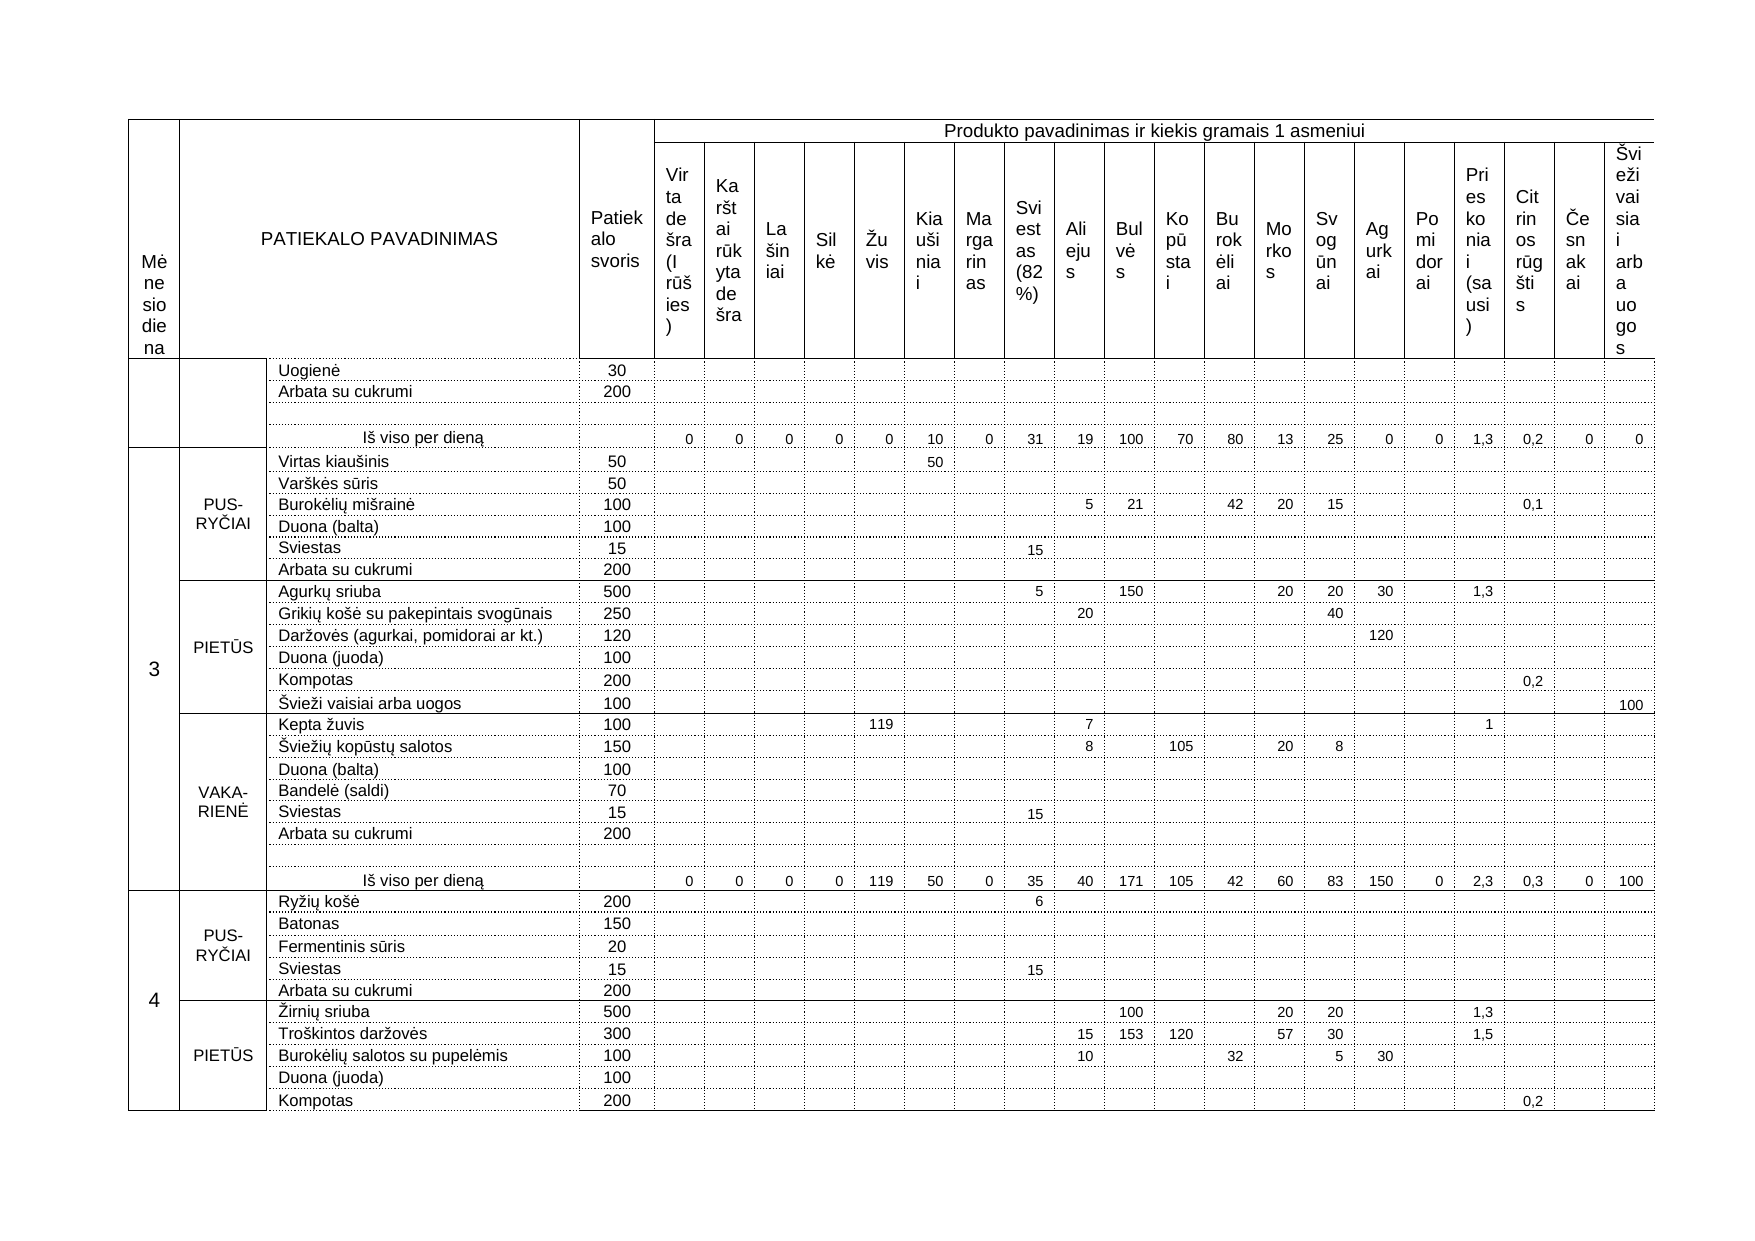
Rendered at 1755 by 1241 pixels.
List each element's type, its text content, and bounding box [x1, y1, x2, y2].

table_cell [1054, 402, 1104, 424]
table_cell Bandelė (saldi) [267, 779, 579, 800]
table_cell 0,3 [1504, 866, 1554, 889]
table_cell [904, 844, 954, 866]
table_cell [1604, 359, 1654, 380]
table_cell [754, 602, 804, 624]
table_cell [804, 800, 854, 822]
table_cell [1404, 493, 1454, 514]
table_cell [1254, 380, 1304, 402]
table_cell Arbata su cukrumi [267, 558, 579, 580]
table_cell [1354, 471, 1404, 493]
table_cell [704, 380, 754, 402]
table_cell 70 [579, 779, 654, 800]
table_cell 120 [1354, 624, 1404, 646]
table_cell Citrinos rūgštis [1505, 143, 1554, 358]
table_cell 7 [1054, 714, 1104, 735]
table_cell [1004, 668, 1054, 689]
table_cell Lašiniai [755, 143, 804, 358]
table_cell [1554, 471, 1604, 493]
table_cell 35 [1004, 866, 1054, 889]
table_cell [1454, 735, 1504, 757]
table_cell [1304, 624, 1354, 646]
table_cell [1554, 757, 1604, 778]
table_cell [1404, 447, 1454, 471]
table_cell [704, 911, 754, 935]
table_cell [1254, 402, 1304, 424]
table_cell [1504, 935, 1554, 957]
table_cell Virtas kiaušinis [267, 447, 579, 471]
table_cell [1154, 1001, 1204, 1022]
table_cell [1454, 800, 1504, 822]
table_cell [1404, 735, 1454, 757]
table_cell 0 [754, 866, 804, 889]
table_cell [704, 558, 754, 580]
table_cell [1304, 779, 1354, 800]
table_cell [704, 822, 754, 844]
table_cell [1554, 668, 1604, 689]
table_cell [754, 493, 804, 514]
table_cell 0 [1604, 424, 1654, 447]
table_cell [1254, 714, 1304, 735]
table_cell [854, 844, 904, 866]
table_cell [1354, 935, 1404, 957]
table_cell Švieži vaisiai arba uogos [1605, 143, 1654, 358]
table_cell [1554, 1001, 1604, 1022]
table_cell [1104, 602, 1154, 624]
table_cell [854, 447, 904, 471]
table_cell [1304, 380, 1354, 402]
table_cell 0 [1404, 424, 1454, 447]
table_cell [804, 668, 854, 689]
table_cell 500 [579, 581, 654, 602]
table_cell [1054, 471, 1104, 493]
table_cell [1554, 1088, 1604, 1110]
table_cell [1254, 359, 1304, 380]
table_cell 100 [1604, 690, 1654, 713]
table_cell 50 [579, 447, 654, 471]
table_cell [1104, 1088, 1154, 1110]
table_cell [1004, 1022, 1054, 1044]
table_cell [1054, 979, 1104, 1000]
table_cell [1554, 891, 1604, 911]
table_cell [1304, 714, 1354, 735]
table_cell [654, 536, 704, 558]
table_cell [1604, 757, 1654, 778]
table_cell PUS- RYČIAI [180, 891, 266, 1000]
table_cell [1604, 735, 1654, 757]
table_cell [1304, 471, 1354, 493]
table_cell [1354, 447, 1404, 471]
table_cell [1604, 1044, 1654, 1066]
table_cell Agurkų sriuba [267, 581, 579, 602]
table_cell 40 [1054, 866, 1104, 889]
table_cell [1104, 359, 1154, 380]
table_cell [904, 935, 954, 957]
table_cell [1454, 536, 1504, 558]
table_cell [904, 515, 954, 536]
table_cell Duona (balta) [267, 757, 579, 778]
table_cell [1504, 402, 1554, 424]
table_cell 2,3 [1454, 866, 1504, 889]
table_cell [1554, 624, 1604, 646]
table_cell 8 [1304, 735, 1354, 757]
table_cell [954, 935, 1004, 957]
table_cell [654, 447, 704, 471]
table_cell [904, 911, 954, 935]
table_cell [1454, 822, 1504, 844]
table_cell Kepta žuvis [267, 714, 579, 735]
table_cell [954, 447, 1004, 471]
table_cell [1254, 1088, 1304, 1110]
table_cell [1554, 402, 1604, 424]
table_cell [1604, 447, 1654, 471]
table_cell [954, 735, 1004, 757]
table_cell [1154, 822, 1204, 844]
table_cell [1404, 1001, 1454, 1022]
table_cell 42 [1204, 493, 1254, 514]
table_cell [1154, 515, 1204, 536]
table_cell [1004, 1001, 1054, 1022]
table_cell [1004, 558, 1054, 580]
table_cell PUS- RYČIAI [180, 448, 266, 580]
table_cell [1604, 891, 1654, 911]
table_cell [1104, 1044, 1154, 1066]
table_cell 100 [579, 1044, 654, 1066]
table_cell 15 [579, 800, 654, 822]
table_cell [1154, 624, 1204, 646]
table_cell [954, 471, 1004, 493]
table_cell [754, 402, 804, 424]
table_cell [1554, 1022, 1604, 1044]
table_cell Batonas [267, 911, 579, 935]
table_cell [1104, 844, 1154, 866]
table_cell [954, 359, 1004, 380]
table_cell Iš viso per dieną [267, 424, 579, 447]
table_cell [1204, 1066, 1254, 1088]
table_cell [1204, 690, 1254, 713]
table_cell [1454, 359, 1504, 380]
table_cell [1504, 1044, 1554, 1066]
table_cell [1104, 690, 1154, 713]
table_cell [804, 935, 854, 957]
table_cell [1004, 911, 1054, 935]
table_cell Prieskoniai (sausi) [1455, 143, 1504, 358]
table_header Mėnesio diena [129, 120, 179, 358]
table_cell 1 [1454, 714, 1504, 735]
table_cell [1554, 380, 1604, 402]
table_cell [1104, 471, 1154, 493]
table_cell [1454, 471, 1504, 493]
table_cell [1504, 979, 1554, 1000]
table_cell [704, 1066, 754, 1088]
table_cell Varškės sūris [267, 471, 579, 493]
table_cell [954, 714, 1004, 735]
table_cell [904, 1044, 954, 1066]
table_cell [1454, 602, 1504, 624]
table_cell 10 [904, 424, 954, 447]
table_cell [1154, 800, 1204, 822]
table_cell 0 [754, 424, 804, 447]
table_cell [704, 935, 754, 957]
table_cell [1404, 844, 1454, 866]
table_cell [1054, 1066, 1104, 1088]
table_cell [904, 536, 954, 558]
table_cell [954, 581, 1004, 602]
table_cell [704, 714, 754, 735]
table_cell [804, 581, 854, 602]
table_cell [1104, 735, 1154, 757]
table_cell [1004, 1044, 1054, 1066]
table_cell [1254, 668, 1304, 689]
table_cell [904, 714, 954, 735]
table_cell [754, 1022, 804, 1044]
table_cell [854, 757, 904, 778]
table_cell [1254, 911, 1304, 935]
table_cell [1154, 1088, 1204, 1110]
table_cell [129, 359, 179, 447]
table_cell [1404, 690, 1454, 713]
table_cell [1154, 935, 1204, 957]
table_cell [1204, 891, 1254, 911]
table_cell [654, 935, 704, 957]
table_cell 0 [804, 866, 854, 889]
table_cell Daržovės (agurkai, pomidorai ar kt.) [267, 624, 579, 646]
table_cell Uogienė [267, 358, 579, 380]
table_cell [1454, 1066, 1504, 1088]
table_cell [1004, 602, 1054, 624]
table_cell [1554, 935, 1604, 957]
table_cell [1204, 779, 1254, 800]
table_cell [754, 581, 804, 602]
table_cell [854, 690, 904, 713]
table_cell [704, 690, 754, 713]
table_cell [1454, 558, 1504, 580]
table_cell [1154, 779, 1204, 800]
table_cell Sviestas [267, 536, 579, 558]
table_cell [1154, 1066, 1204, 1088]
table_cell [1354, 668, 1404, 689]
table_cell [804, 690, 854, 713]
table_cell 19 [1054, 424, 1104, 447]
table_cell [1554, 1044, 1604, 1066]
table_cell [1254, 646, 1304, 668]
table_cell [1254, 800, 1304, 822]
table_cell [854, 380, 904, 402]
table_cell [654, 1022, 704, 1044]
table_cell [654, 646, 704, 668]
table_cell [1404, 1066, 1454, 1088]
table_cell [654, 690, 704, 713]
table_cell [1354, 515, 1404, 536]
table_cell [854, 911, 904, 935]
table_cell [1304, 1066, 1354, 1088]
table_cell [654, 844, 704, 866]
table_cell Silkė [805, 143, 854, 358]
table_cell [754, 471, 804, 493]
table_cell 50 [579, 471, 654, 493]
table_cell [954, 515, 1004, 536]
table_cell [1054, 911, 1104, 935]
table_cell 0 [804, 424, 854, 447]
table_cell [1454, 779, 1504, 800]
table_cell [1604, 957, 1654, 978]
table_cell 0 [1354, 424, 1404, 447]
table_cell [1154, 646, 1204, 668]
table_cell 1,3 [1454, 1001, 1504, 1022]
table_cell 15 [579, 536, 654, 558]
table_cell 0 [1404, 866, 1454, 889]
table_cell [1354, 735, 1404, 757]
table_cell [1604, 515, 1654, 536]
table_cell [654, 979, 704, 1000]
table_cell [704, 1001, 754, 1022]
table_cell [1354, 779, 1404, 800]
table_cell Duona (juoda) [267, 1066, 579, 1088]
table_cell Fermentinis sūris [267, 935, 579, 957]
table_cell Kiaušiniai [905, 143, 954, 358]
table_cell [904, 979, 954, 1000]
table_cell 0,2 [1504, 1088, 1554, 1110]
table_cell [1504, 911, 1554, 935]
table_cell [1604, 1088, 1654, 1110]
table_cell [1204, 581, 1254, 602]
table_cell [954, 690, 1004, 713]
table_cell Iš viso per dieną [267, 866, 579, 889]
table_cell [854, 668, 904, 689]
table_cell [904, 602, 954, 624]
table_cell [1104, 624, 1154, 646]
table_cell [704, 402, 754, 424]
table_cell [1054, 1001, 1104, 1022]
table_cell [1354, 536, 1404, 558]
table_cell [754, 447, 804, 471]
table_cell [804, 471, 854, 493]
table_cell [1154, 402, 1204, 424]
table_cell [1554, 844, 1604, 866]
table_cell [1304, 911, 1354, 935]
table_cell [1054, 536, 1104, 558]
table_cell 10 [1054, 1044, 1104, 1066]
table_cell [704, 646, 754, 668]
table_cell [1004, 935, 1054, 957]
table_cell [1304, 558, 1354, 580]
table_cell [704, 536, 754, 558]
table_cell [1154, 668, 1204, 689]
table_cell Žuvis [855, 143, 904, 358]
table_cell [1054, 800, 1104, 822]
table_cell [754, 515, 804, 536]
table_cell [1254, 891, 1304, 911]
table_cell [1154, 911, 1204, 935]
table_cell 20 [1054, 602, 1104, 624]
table_cell [954, 891, 1004, 911]
table_cell [904, 891, 954, 911]
table_cell Arbata su cukrumi [267, 979, 579, 1000]
table_cell [1154, 380, 1204, 402]
table_cell [804, 822, 854, 844]
table_cell [704, 581, 754, 602]
table_cell [1554, 957, 1604, 978]
table_cell [1054, 822, 1104, 844]
table_cell [854, 646, 904, 668]
table_cell [1604, 493, 1654, 514]
table_cell 31 [1004, 424, 1054, 447]
table_cell [904, 1001, 954, 1022]
table_cell 150 [579, 735, 654, 757]
table_cell [754, 800, 804, 822]
table_cell [1104, 800, 1154, 822]
table_cell [754, 911, 804, 935]
table_cell [1254, 1044, 1304, 1066]
table_cell [1004, 624, 1054, 646]
table_cell [954, 536, 1004, 558]
table_cell 100 [579, 1066, 654, 1088]
table_cell [654, 515, 704, 536]
table_cell [854, 979, 904, 1000]
table_cell [1504, 714, 1554, 735]
table_cell [904, 380, 954, 402]
table_cell Agurkai [1355, 143, 1404, 358]
table_cell [754, 558, 804, 580]
table_cell [704, 624, 754, 646]
table_cell [1354, 891, 1404, 911]
table_cell [1054, 624, 1104, 646]
table_cell 100 [579, 690, 654, 713]
table_cell [1154, 957, 1204, 978]
table_cell [1004, 690, 1054, 713]
table_cell [1104, 891, 1154, 911]
table_cell [854, 493, 904, 514]
table_cell [854, 891, 904, 911]
table_cell [1604, 402, 1654, 424]
table_cell [1204, 979, 1254, 1000]
table_cell VAKA-RIENĖ [180, 714, 266, 889]
table_cell 20 [1304, 1001, 1354, 1022]
table_cell [1254, 757, 1304, 778]
table_cell 0 [954, 866, 1004, 889]
table_cell 5 [1304, 1044, 1354, 1066]
table_cell [1154, 581, 1204, 602]
table_cell [1004, 757, 1054, 778]
table_cell [1204, 1088, 1254, 1110]
table_cell [754, 822, 804, 844]
table_cell [1404, 779, 1454, 800]
table_cell [1604, 979, 1654, 1000]
table_cell [1004, 822, 1054, 844]
table_cell [1454, 690, 1504, 713]
table_cell [1304, 1088, 1354, 1110]
table_cell [704, 957, 754, 978]
table_cell [1604, 1022, 1654, 1044]
table_cell [704, 493, 754, 514]
table_cell [704, 979, 754, 1000]
table_cell [1504, 957, 1554, 978]
table_cell [1604, 471, 1654, 493]
table_cell [1504, 690, 1554, 713]
table_cell [854, 822, 904, 844]
table_cell [1404, 359, 1454, 380]
table_cell [1304, 844, 1354, 866]
table_cell [1304, 757, 1354, 778]
table_cell [754, 624, 804, 646]
table_cell [854, 624, 904, 646]
table_cell Burokėlių mišrainė [267, 493, 579, 514]
table_cell [1404, 646, 1454, 668]
table_cell [904, 735, 954, 757]
table_cell [1454, 646, 1504, 668]
table_cell [804, 359, 854, 380]
table_cell 153 [1104, 1022, 1154, 1044]
table_cell [1304, 536, 1354, 558]
table_cell [954, 757, 1004, 778]
table_cell [1204, 735, 1254, 757]
table_cell [1154, 714, 1204, 735]
table_cell [654, 624, 704, 646]
table_cell [954, 911, 1004, 935]
table_cell [854, 735, 904, 757]
table_cell Kopūstai [1155, 143, 1204, 358]
table_cell 0,2 [1504, 668, 1554, 689]
table_cell [1104, 714, 1154, 735]
table_cell [1404, 1088, 1454, 1110]
table_cell [754, 779, 804, 800]
table_cell [1054, 757, 1104, 778]
table_cell 32 [1204, 1044, 1254, 1066]
table_cell [1504, 1022, 1554, 1044]
table_cell [1504, 447, 1554, 471]
table_cell [1554, 515, 1604, 536]
table_cell [1204, 911, 1254, 935]
table_cell [854, 515, 904, 536]
table_cell Duona (juoda) [267, 646, 579, 668]
table_cell [579, 402, 654, 424]
table_cell [1404, 668, 1454, 689]
table_cell 0,2 [1504, 424, 1554, 447]
table_cell [1054, 957, 1104, 978]
table_cell [1004, 471, 1054, 493]
table_cell [1554, 536, 1604, 558]
table_cell 50 [904, 866, 954, 889]
table_cell 0 [654, 424, 704, 447]
table_cell [954, 844, 1004, 866]
table_cell [1454, 624, 1504, 646]
table_cell [1404, 935, 1454, 957]
table_cell [754, 1088, 804, 1110]
table_cell [1404, 822, 1454, 844]
table_cell [954, 979, 1004, 1000]
table_cell [804, 380, 854, 402]
table_cell 20 [1254, 581, 1304, 602]
table_cell 200 [579, 1088, 654, 1110]
table_cell [1304, 668, 1354, 689]
table_cell Burokėliai [1205, 143, 1254, 358]
table_cell [904, 1066, 954, 1088]
table_cell [1404, 979, 1454, 1000]
table_cell [1404, 581, 1454, 602]
table_cell 0 [854, 424, 904, 447]
table_cell [1504, 558, 1554, 580]
table_cell [854, 1088, 904, 1110]
table_cell 100 [579, 515, 654, 536]
table_cell 20 [1254, 735, 1304, 757]
table_cell [1204, 1001, 1254, 1022]
table_cell [1354, 757, 1404, 778]
table_cell [954, 1088, 1004, 1110]
table_cell [1204, 844, 1254, 866]
table_cell [654, 558, 704, 580]
table_cell [1104, 979, 1154, 1000]
table_cell [1404, 624, 1454, 646]
table_cell 30 [579, 359, 654, 380]
table_cell 30 [1354, 1044, 1404, 1066]
table_cell [804, 714, 854, 735]
table_cell [804, 757, 854, 778]
table_cell [1604, 646, 1654, 668]
table_cell [804, 602, 854, 624]
table_cell [854, 359, 904, 380]
table_cell [654, 735, 704, 757]
table_cell 100 [579, 714, 654, 735]
table_cell [704, 471, 754, 493]
table_cell 119 [854, 866, 904, 889]
table_cell [1104, 1066, 1154, 1088]
table_cell [1504, 471, 1554, 493]
table_cell [804, 402, 854, 424]
table_cell [804, 957, 854, 978]
table_cell [904, 624, 954, 646]
table_cell Margarinas [955, 143, 1004, 358]
table_cell [1004, 359, 1054, 380]
table_cell [1154, 602, 1204, 624]
table_cell [1004, 1088, 1054, 1110]
table_cell Svogūnai [1305, 143, 1354, 358]
table_cell [1454, 668, 1504, 689]
table_cell [854, 402, 904, 424]
table_cell [1204, 624, 1254, 646]
table_cell [704, 735, 754, 757]
table_cell [804, 493, 854, 514]
table_cell Šviežių kopūstų salotos [267, 735, 579, 757]
table_cell [1004, 979, 1054, 1000]
table_cell [1504, 757, 1554, 778]
table_cell [1154, 891, 1204, 911]
table_cell 150 [1104, 581, 1154, 602]
table_cell [654, 800, 704, 822]
table_cell 15 [1004, 800, 1054, 822]
table_cell 0,1 [1504, 493, 1554, 514]
table_cell [754, 359, 804, 380]
table_cell [654, 757, 704, 778]
table_cell 5 [1004, 581, 1054, 602]
table_cell [1504, 515, 1554, 536]
table_cell [1154, 690, 1204, 713]
table_cell [1354, 714, 1404, 735]
table_cell [904, 471, 954, 493]
table_cell [1154, 757, 1204, 778]
table_cell [954, 779, 1004, 800]
table_cell [904, 1022, 954, 1044]
table_cell [1504, 891, 1554, 911]
table_cell Morkos [1255, 143, 1304, 358]
table_cell [1404, 757, 1454, 778]
table_cell [1504, 822, 1554, 844]
table_cell [1404, 1022, 1454, 1044]
table_cell [704, 1088, 754, 1110]
table_cell Kompotas [267, 1088, 579, 1110]
table_cell [1554, 690, 1604, 713]
table_cell [1354, 979, 1404, 1000]
table_cell [904, 757, 954, 778]
table_cell 0 [704, 866, 754, 889]
table_cell [1104, 402, 1154, 424]
table_cell [579, 844, 654, 866]
table_cell 500 [579, 1001, 654, 1022]
table_cell 25 [1304, 424, 1354, 447]
table_cell [1604, 558, 1654, 580]
table_cell [954, 380, 1004, 402]
table_cell [1604, 714, 1654, 735]
table_cell 30 [1304, 1022, 1354, 1044]
table_cell [1304, 800, 1354, 822]
table_cell [267, 402, 579, 424]
table_cell [654, 359, 704, 380]
table_cell 105 [1154, 866, 1204, 889]
table_cell [1454, 402, 1504, 424]
table_cell [1204, 447, 1254, 471]
table_cell [1304, 957, 1354, 978]
table_cell [1504, 624, 1554, 646]
table_cell [954, 493, 1004, 514]
table_header Produkto pavadinimas ir kiekis gramais 1 asmeniui [655, 120, 1654, 142]
table_cell [1354, 844, 1404, 866]
table_cell [1354, 646, 1404, 668]
table_cell [704, 757, 754, 778]
table_cell [1054, 515, 1104, 536]
table_cell [804, 735, 854, 757]
table_cell [1454, 1088, 1504, 1110]
table_cell [904, 1088, 954, 1110]
table_cell Žirnių sriuba [267, 1001, 579, 1022]
table_cell 40 [1304, 602, 1354, 624]
table_cell [1054, 891, 1104, 911]
table_cell [654, 822, 704, 844]
table_cell [1404, 602, 1454, 624]
table_cell [904, 957, 954, 978]
table_cell [1554, 646, 1604, 668]
table_cell [804, 515, 854, 536]
table_cell [1554, 581, 1604, 602]
table_cell [1004, 380, 1054, 402]
table_cell [1304, 359, 1354, 380]
table_cell [1604, 935, 1654, 957]
table_cell [1554, 800, 1604, 822]
table_cell [1554, 822, 1604, 844]
table_cell [1604, 536, 1654, 558]
table_cell [1304, 646, 1354, 668]
table_cell 200 [579, 822, 654, 844]
table_cell [1404, 1044, 1454, 1066]
table_cell [1604, 624, 1654, 646]
table_cell 20 [579, 935, 654, 957]
table_cell [1254, 602, 1304, 624]
table_cell 80 [1204, 424, 1254, 447]
table_cell [1504, 536, 1554, 558]
table_cell [804, 1044, 854, 1066]
table_cell 200 [579, 979, 654, 1000]
table_cell [804, 558, 854, 580]
table_cell Ryžių košė [267, 891, 579, 911]
table_cell [654, 668, 704, 689]
table_cell 200 [579, 380, 654, 402]
table_cell 21 [1104, 493, 1154, 514]
table_cell 60 [1254, 866, 1304, 889]
table_cell [1354, 493, 1404, 514]
table_cell [1254, 1066, 1304, 1088]
table_cell 30 [1354, 581, 1404, 602]
table_cell [1554, 714, 1604, 735]
table_cell [1404, 714, 1454, 735]
table_cell [654, 380, 704, 402]
table_cell [1404, 515, 1454, 536]
table_cell [1604, 668, 1654, 689]
table_cell [1354, 1022, 1404, 1044]
table_cell [854, 1044, 904, 1066]
table_header Patiekalo svoris [580, 120, 654, 358]
table_cell [1454, 957, 1504, 978]
table_cell 200 [579, 668, 654, 689]
table_cell [1054, 558, 1104, 580]
table_cell [704, 800, 754, 822]
table_cell [1104, 380, 1154, 402]
table_cell [1204, 935, 1254, 957]
table_cell [1504, 1066, 1554, 1088]
table_cell [804, 891, 854, 911]
table_cell [904, 402, 954, 424]
table_cell [854, 536, 904, 558]
table_cell [1104, 822, 1154, 844]
table_cell [954, 1066, 1004, 1088]
table_cell [1204, 536, 1254, 558]
table_cell [1604, 380, 1654, 402]
table_cell [654, 581, 704, 602]
table_cell [1304, 822, 1354, 844]
table_cell [1554, 911, 1604, 935]
table_cell [1454, 493, 1504, 514]
table_cell [1604, 844, 1654, 866]
table_cell 70 [1154, 424, 1204, 447]
table_cell 20 [1254, 1001, 1304, 1022]
table_cell [1104, 447, 1154, 471]
table_cell [804, 844, 854, 866]
table_cell [1204, 668, 1254, 689]
table_cell [704, 515, 754, 536]
table_cell [1304, 515, 1354, 536]
table_cell Troškintos daržovės [267, 1022, 579, 1044]
table_cell Sviestas [267, 957, 579, 978]
table_cell 250 [579, 602, 654, 624]
table_cell 100 [1104, 424, 1154, 447]
table_cell [1354, 1088, 1404, 1110]
table_cell [1004, 447, 1054, 471]
table_cell [954, 822, 1004, 844]
table_cell [1004, 844, 1054, 866]
table_cell [267, 844, 579, 866]
table_cell [654, 957, 704, 978]
table_cell 100 [579, 757, 654, 778]
table_cell [1404, 558, 1454, 580]
table_cell [854, 957, 904, 978]
table_cell [804, 1022, 854, 1044]
table_cell PIETŪS [180, 1001, 266, 1110]
table_cell [754, 891, 804, 911]
table_cell [804, 911, 854, 935]
table_cell [1204, 515, 1254, 536]
table_cell [954, 668, 1004, 689]
table_cell [1054, 581, 1104, 602]
table_cell [1304, 690, 1354, 713]
table_cell [904, 822, 954, 844]
table_cell [1104, 668, 1154, 689]
table_cell [754, 536, 804, 558]
table_cell Karštai rūkyta dešra [705, 143, 754, 358]
table_cell [904, 668, 954, 689]
table_cell [954, 1022, 1004, 1044]
table_cell [1354, 359, 1404, 380]
table_cell [1554, 602, 1604, 624]
table_cell [854, 800, 904, 822]
table_cell 171 [1104, 866, 1154, 889]
table_cell [1054, 690, 1104, 713]
table_cell [1454, 757, 1504, 778]
table_cell 0 [1554, 866, 1604, 889]
table_cell [1554, 493, 1604, 514]
table_cell [1154, 471, 1204, 493]
table_cell [1404, 891, 1454, 911]
table_cell [1454, 1044, 1504, 1066]
table_cell [1054, 359, 1104, 380]
table_cell [1504, 1001, 1554, 1022]
table_cell [1204, 646, 1254, 668]
table_cell [1354, 957, 1404, 978]
table_cell [1054, 380, 1104, 402]
table_cell [1604, 800, 1654, 822]
table_cell 0 [704, 424, 754, 447]
table_cell [854, 581, 904, 602]
table_cell [1004, 515, 1054, 536]
table_cell [1004, 493, 1054, 514]
table_cell 1,3 [1454, 424, 1504, 447]
table_cell [1354, 800, 1404, 822]
table_cell [1304, 402, 1354, 424]
table_cell [1254, 536, 1304, 558]
table_cell [804, 1001, 854, 1022]
table_cell [1554, 447, 1604, 471]
table_cell [754, 1001, 804, 1022]
table_cell 1,3 [1454, 581, 1504, 602]
table_cell [904, 646, 954, 668]
table_cell 300 [579, 1022, 654, 1044]
table_cell [654, 1066, 704, 1088]
table_cell 100 [1104, 1001, 1154, 1022]
table_cell [904, 690, 954, 713]
table_cell [1354, 911, 1404, 935]
table_cell [1504, 844, 1554, 866]
table_cell 0 [1554, 424, 1604, 447]
table_cell Aliejus [1055, 143, 1104, 358]
table_cell [754, 935, 804, 957]
table_cell [1354, 1001, 1404, 1022]
table_cell [854, 602, 904, 624]
table_cell [904, 800, 954, 822]
table_cell [654, 714, 704, 735]
table_cell 13 [1254, 424, 1304, 447]
table_cell [1154, 493, 1204, 514]
table_cell [704, 891, 754, 911]
table_cell [1404, 402, 1454, 424]
table_cell [1554, 779, 1604, 800]
table_cell [704, 779, 754, 800]
table_cell 15 [1004, 957, 1054, 978]
table_cell [1354, 402, 1404, 424]
table_cell [754, 646, 804, 668]
table_cell [579, 424, 654, 447]
table_cell 100 [579, 646, 654, 668]
table_cell Česnakai [1555, 143, 1604, 358]
table_cell [1304, 935, 1354, 957]
table_cell [1454, 380, 1504, 402]
table_cell [1104, 646, 1154, 668]
table_cell [654, 471, 704, 493]
table_cell [1504, 735, 1554, 757]
table_cell 100 [579, 493, 654, 514]
table_cell [1254, 624, 1304, 646]
table_cell [954, 402, 1004, 424]
table_cell [1204, 558, 1254, 580]
table_cell [1204, 359, 1254, 380]
table_cell [1054, 844, 1104, 866]
table_cell [854, 1022, 904, 1044]
table_cell [704, 1022, 754, 1044]
table_cell [1504, 800, 1554, 822]
table_cell [1554, 735, 1604, 757]
table_cell [954, 602, 1004, 624]
table_cell [704, 1044, 754, 1066]
table_cell [1154, 558, 1204, 580]
table_cell [954, 624, 1004, 646]
table_cell [704, 359, 754, 380]
table_cell [1154, 359, 1204, 380]
table_cell 120 [1154, 1022, 1204, 1044]
table_cell [1254, 471, 1304, 493]
table_cell [1104, 957, 1154, 978]
table_cell 42 [1204, 866, 1254, 889]
table_cell [1104, 515, 1154, 536]
table_cell [1354, 1066, 1404, 1088]
table_cell [1204, 1022, 1254, 1044]
table_cell [754, 957, 804, 978]
table_cell [1504, 380, 1554, 402]
table_cell [1054, 1088, 1104, 1110]
table_cell [754, 690, 804, 713]
table_cell [1554, 979, 1604, 1000]
table_cell [1254, 979, 1304, 1000]
table_cell [1354, 558, 1404, 580]
table_cell [1254, 957, 1304, 978]
table_cell [1254, 822, 1304, 844]
table_cell [1604, 602, 1654, 624]
table_cell [804, 447, 854, 471]
table_cell [1404, 536, 1454, 558]
table_cell [854, 471, 904, 493]
table_cell 15 [1304, 493, 1354, 514]
table_cell Duona (balta) [267, 515, 579, 536]
table_cell [1454, 935, 1504, 957]
table_cell [654, 891, 704, 911]
table_cell [1454, 447, 1504, 471]
table_cell [654, 1044, 704, 1066]
table_cell 119 [854, 714, 904, 735]
table_cell [804, 536, 854, 558]
table_cell 20 [1304, 581, 1354, 602]
table_cell [1604, 822, 1654, 844]
table_cell [1404, 471, 1454, 493]
table_cell [1054, 779, 1104, 800]
table_cell [1054, 935, 1104, 957]
table_cell 50 [904, 447, 954, 471]
table_cell [1104, 536, 1154, 558]
table_cell [1154, 447, 1204, 471]
table_cell Grikių košė su pakepintais svogūnais [267, 602, 579, 624]
table_cell [1304, 447, 1354, 471]
table_cell [954, 800, 1004, 822]
table_cell [1204, 800, 1254, 822]
table_cell [1204, 757, 1254, 778]
table_cell [904, 581, 954, 602]
table_cell [954, 1044, 1004, 1066]
table_cell [1354, 602, 1404, 624]
table_cell 57 [1254, 1022, 1304, 1044]
table_cell Arbata su cukrumi [267, 822, 579, 844]
table_cell [954, 957, 1004, 978]
table_cell [1254, 447, 1304, 471]
table_cell 150 [579, 911, 654, 935]
table_cell [1004, 714, 1054, 735]
table_cell [854, 1066, 904, 1088]
table_cell [754, 1066, 804, 1088]
table_cell [954, 646, 1004, 668]
table_cell [654, 911, 704, 935]
table_cell [1604, 581, 1654, 602]
table_cell [804, 779, 854, 800]
table_cell [1004, 1066, 1054, 1088]
table_cell [804, 624, 854, 646]
table_cell [1204, 402, 1254, 424]
table_cell 0 [954, 424, 1004, 447]
table_cell Arbata su cukrumi [267, 380, 579, 402]
table_cell Sviestas [267, 800, 579, 822]
table_cell [1304, 979, 1354, 1000]
table_cell [1404, 911, 1454, 935]
table_cell [754, 757, 804, 778]
table_cell [1604, 911, 1654, 935]
table_cell 0 [654, 866, 704, 889]
table_cell Kompotas [267, 668, 579, 689]
table_cell [1054, 447, 1104, 471]
table_cell 100 [1604, 866, 1654, 889]
table_cell [1104, 779, 1154, 800]
table_cell [704, 668, 754, 689]
table_cell [1154, 536, 1204, 558]
table_cell [754, 668, 804, 689]
table_cell [1054, 646, 1104, 668]
table_cell [1454, 979, 1504, 1000]
table_cell [754, 714, 804, 735]
table_cell [1354, 380, 1404, 402]
table_cell PIETŪS [180, 581, 266, 713]
table_cell [1354, 822, 1404, 844]
table_cell 15 [1054, 1022, 1104, 1044]
table_cell [1104, 757, 1154, 778]
table_cell [904, 779, 954, 800]
table_cell [1204, 822, 1254, 844]
table_cell [904, 493, 954, 514]
table_cell 6 [1004, 891, 1054, 911]
table_cell [654, 1001, 704, 1022]
table_cell [1254, 935, 1304, 957]
table_cell [654, 493, 704, 514]
table_cell [1104, 911, 1154, 935]
table_cell 3 [129, 448, 179, 889]
table_cell [1504, 646, 1554, 668]
table_cell Pomidorai [1405, 143, 1454, 358]
table_cell [1254, 779, 1304, 800]
table_cell [1454, 515, 1504, 536]
table_header PATIEKALO PAVADINIMAS [180, 120, 579, 358]
table_cell 8 [1054, 735, 1104, 757]
table_cell [1054, 668, 1104, 689]
table_cell Burokėlių salotos su pupelėmis [267, 1044, 579, 1066]
table_cell [754, 979, 804, 1000]
table_cell 15 [579, 957, 654, 978]
table_cell [854, 779, 904, 800]
table_cell [654, 402, 704, 424]
table_cell [854, 935, 904, 957]
table_cell [1454, 911, 1504, 935]
table_cell [654, 602, 704, 624]
table_cell [1104, 935, 1154, 957]
table_cell 83 [1304, 866, 1354, 889]
table_cell [1604, 1066, 1654, 1088]
table_cell [854, 1001, 904, 1022]
table_cell [804, 646, 854, 668]
table_cell [1204, 714, 1254, 735]
table_cell [1304, 891, 1354, 911]
table_cell [904, 558, 954, 580]
table_cell [1604, 1001, 1654, 1022]
table_cell [1454, 844, 1504, 866]
table_cell 1,5 [1454, 1022, 1504, 1044]
table_cell [1004, 646, 1054, 668]
table_cell [1204, 602, 1254, 624]
table_cell [704, 602, 754, 624]
table_cell [1504, 602, 1554, 624]
table_cell [1154, 1044, 1204, 1066]
table_cell [1104, 558, 1154, 580]
table_cell [1404, 800, 1454, 822]
table_cell 15 [1004, 536, 1054, 558]
table_cell Sviestas (82%) [1005, 143, 1054, 358]
table_cell [954, 1001, 1004, 1022]
table_cell 105 [1154, 735, 1204, 757]
table_cell [1454, 891, 1504, 911]
table_cell [1254, 844, 1304, 866]
table_cell [804, 1088, 854, 1110]
table_cell [579, 866, 654, 889]
table_cell 5 [1054, 493, 1104, 514]
table_cell [1254, 690, 1304, 713]
table_cell [1154, 979, 1204, 1000]
table_cell [1554, 558, 1604, 580]
table_cell [1504, 359, 1554, 380]
table_cell [1504, 779, 1554, 800]
table_cell [704, 447, 754, 471]
table_cell [904, 359, 954, 380]
table_cell [754, 380, 804, 402]
table_cell [1204, 380, 1254, 402]
table_cell [704, 844, 754, 866]
table_cell 120 [579, 624, 654, 646]
table_cell 200 [579, 891, 654, 911]
table_cell [654, 779, 704, 800]
table_cell [1254, 515, 1304, 536]
table_cell [1404, 957, 1454, 978]
table_cell [1004, 779, 1054, 800]
table_cell [1204, 471, 1254, 493]
table_cell [854, 558, 904, 580]
table_cell [804, 979, 854, 1000]
table_cell [180, 359, 266, 447]
table_cell 4 [129, 891, 179, 1110]
table_cell [754, 735, 804, 757]
table_cell Bulvės [1105, 143, 1154, 358]
table_cell [1154, 844, 1204, 866]
table_cell 200 [579, 558, 654, 580]
table_cell [954, 558, 1004, 580]
table_cell 150 [1354, 866, 1404, 889]
table_cell [754, 1044, 804, 1066]
table_cell [1554, 1066, 1604, 1088]
table_cell [1504, 581, 1554, 602]
table_cell [654, 1088, 704, 1110]
table_cell [1604, 779, 1654, 800]
table_cell [1254, 558, 1304, 580]
table_cell Švieži vaisiai arba uogos [267, 690, 579, 713]
table_cell [1004, 735, 1054, 757]
table_cell [1354, 690, 1404, 713]
table_cell 20 [1254, 493, 1304, 514]
table_cell [804, 1066, 854, 1088]
table_cell [1404, 380, 1454, 402]
table_cell Virta dešra (I rūšies) [655, 143, 704, 358]
table_cell [1004, 402, 1054, 424]
table_cell [754, 844, 804, 866]
table_cell [1204, 957, 1254, 978]
table_cell [1554, 359, 1604, 380]
